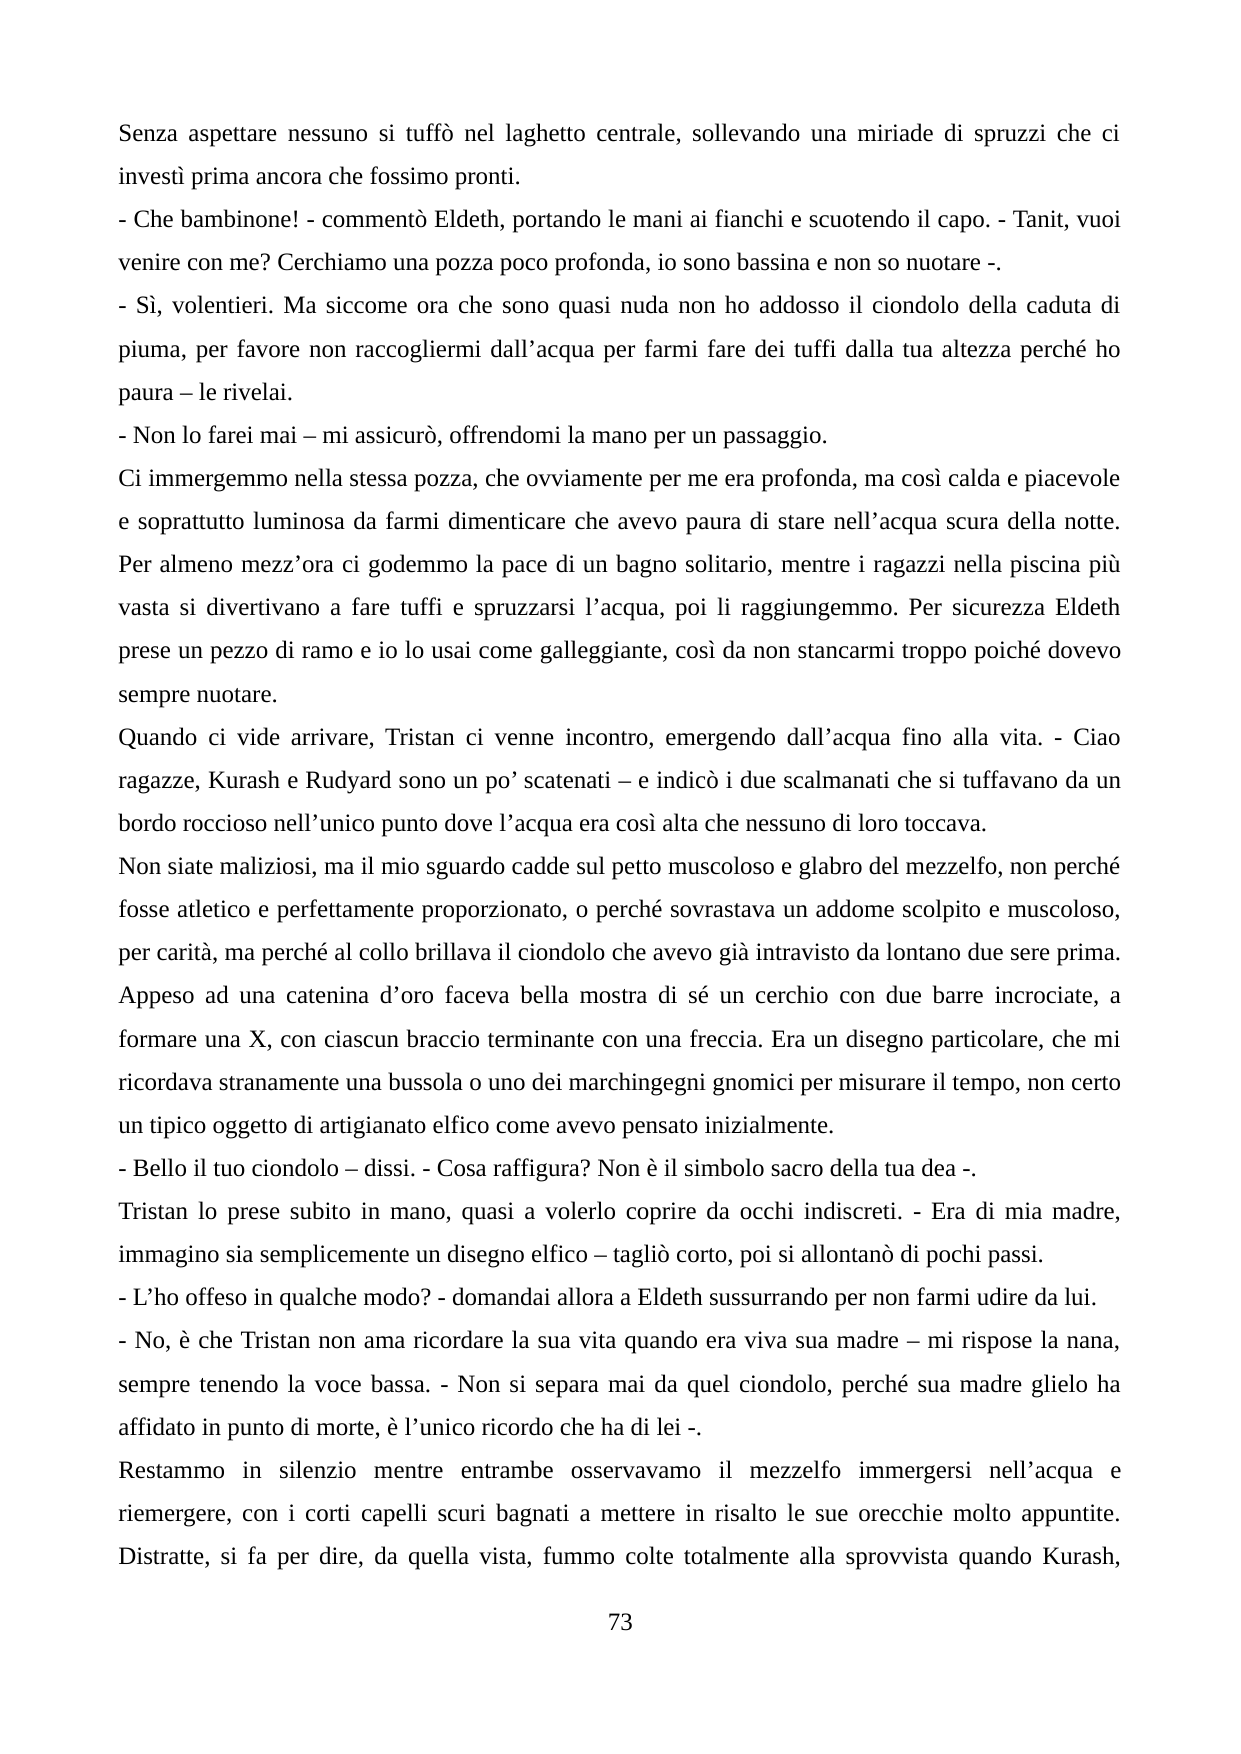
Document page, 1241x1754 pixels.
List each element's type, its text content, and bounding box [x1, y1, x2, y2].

text - Non lo farei mai – mi assicurò, offrendomi la mano per un passaggio. [118, 420, 1122, 449]
text Restammo in silenzio mentre entrambe osservavamo il mezzelfo immergersi nell’acqua e riemergere, con i corti capelli scuri bagnati a mettere in risalto le sue orecchie molto appuntite. Distratte, si fa per dire, da quella vista, fummo colte totalmente alla sprovvista quando Kurash, [118, 1455, 1122, 1570]
text - Che bambinone! - commentò Eldeth, portando le mani ai fianchi e scuotendo il capo. - Tanit, vuoi venire con me? Cerchiamo una pozza poco profonda, io sono bassina e non so nuotare -. [118, 204, 1122, 276]
text Senza aspettare nessuno si tuffò nel laghetto centrale, sollevando una miriade di spruzzi che ci investì prima ancora che fossimo pronti. [118, 118, 1122, 190]
text Tristan lo prese subito in mano, quasi a volerlo coprire da occhi indiscreti. - Era di mia madre, immagino sia semplicemente un disegno elfico – tagliò corto, poi si allontanò di pochi passi. [118, 1196, 1122, 1268]
text - No, è che Tristan non ama ricordare la sua vita quando era viva sua madre – mi rispose la nana, sempre tenendo la voce bassa. - Non si separa mai da quel ciondolo, perché sua madre glielo ha affidato in punto di morte, è l’unico ricordo che ha di lei -. [118, 1326, 1122, 1441]
text - Sì, volentieri. Ma siccome ora che sono quasi nuda non ho addosso il ciondolo della caduta di piuma, per favore non raccogliermi dall’acqua per farmi fare dei tuffi dalla tua altezza perché ho paura – le rivelai. [118, 291, 1122, 406]
text Non siate maliziosi, ma il mio sguardo cadde sul petto muscoloso e glabro del mezzelfo, non perché fosse atletico e perfettamente proporzionato, o perché sovrastava un addome scolpito e muscoloso, per carità, ma perché al collo brillava il ciondolo che avevo già intravisto da lontano due sere prima. Appeso ad una catenina d’oro faceva bella mostra di sé un cerchio con due barre incrociate, a formare una X, con ciascun braccio terminante con una freccia. Era un disegno particolare, che mi ricordava stranamente una bussola o uno dei marchingegni gnomici per misurare il tempo, non certo un tipico oggetto di artigianato elfico come avevo pensato inizialmente. [118, 851, 1122, 1139]
text - L’ho offeso in qualche modo? - domandai allora a Eldeth sussurrando per non farmi udire da lui. [118, 1282, 1122, 1311]
text - Bello il tuo ciondolo – dissi. - Cosa raffigura? Non è il simbolo sacro della tua dea -. [118, 1153, 1122, 1182]
text Ci immergemmo nella stessa pozza, che ovviamente per me era profonda, ma così calda e piacevole e soprattutto luminosa da farmi dimenticare che avevo paura di stare nell’acqua scura della notte. Per almeno mezz’ora ci godemmo la pace di un bagno solitario, mentre i ragazzi nella piscina più vasta si divertivano a fare tuffi e spruzzarsi l’acqua, poi li raggiungemmo. Per sicurezza Eldeth prese un pezzo di ramo e io lo usai come galleggiante, così da non stancarmi troppo poiché dovevo sempre nuotare. [118, 463, 1122, 707]
text Quando ci vide arrivare, Tristan ci venne incontro, emergendo dall’acqua fino alla vita. - Ciao ragazze, Kurash e Rudyard sono un po’ scatenati – e indicò i due scalmanati che si tuffavano da un bordo roccioso nell’unico punto dove l’acqua era così alta che nessuno di loro toccava. [118, 722, 1122, 837]
